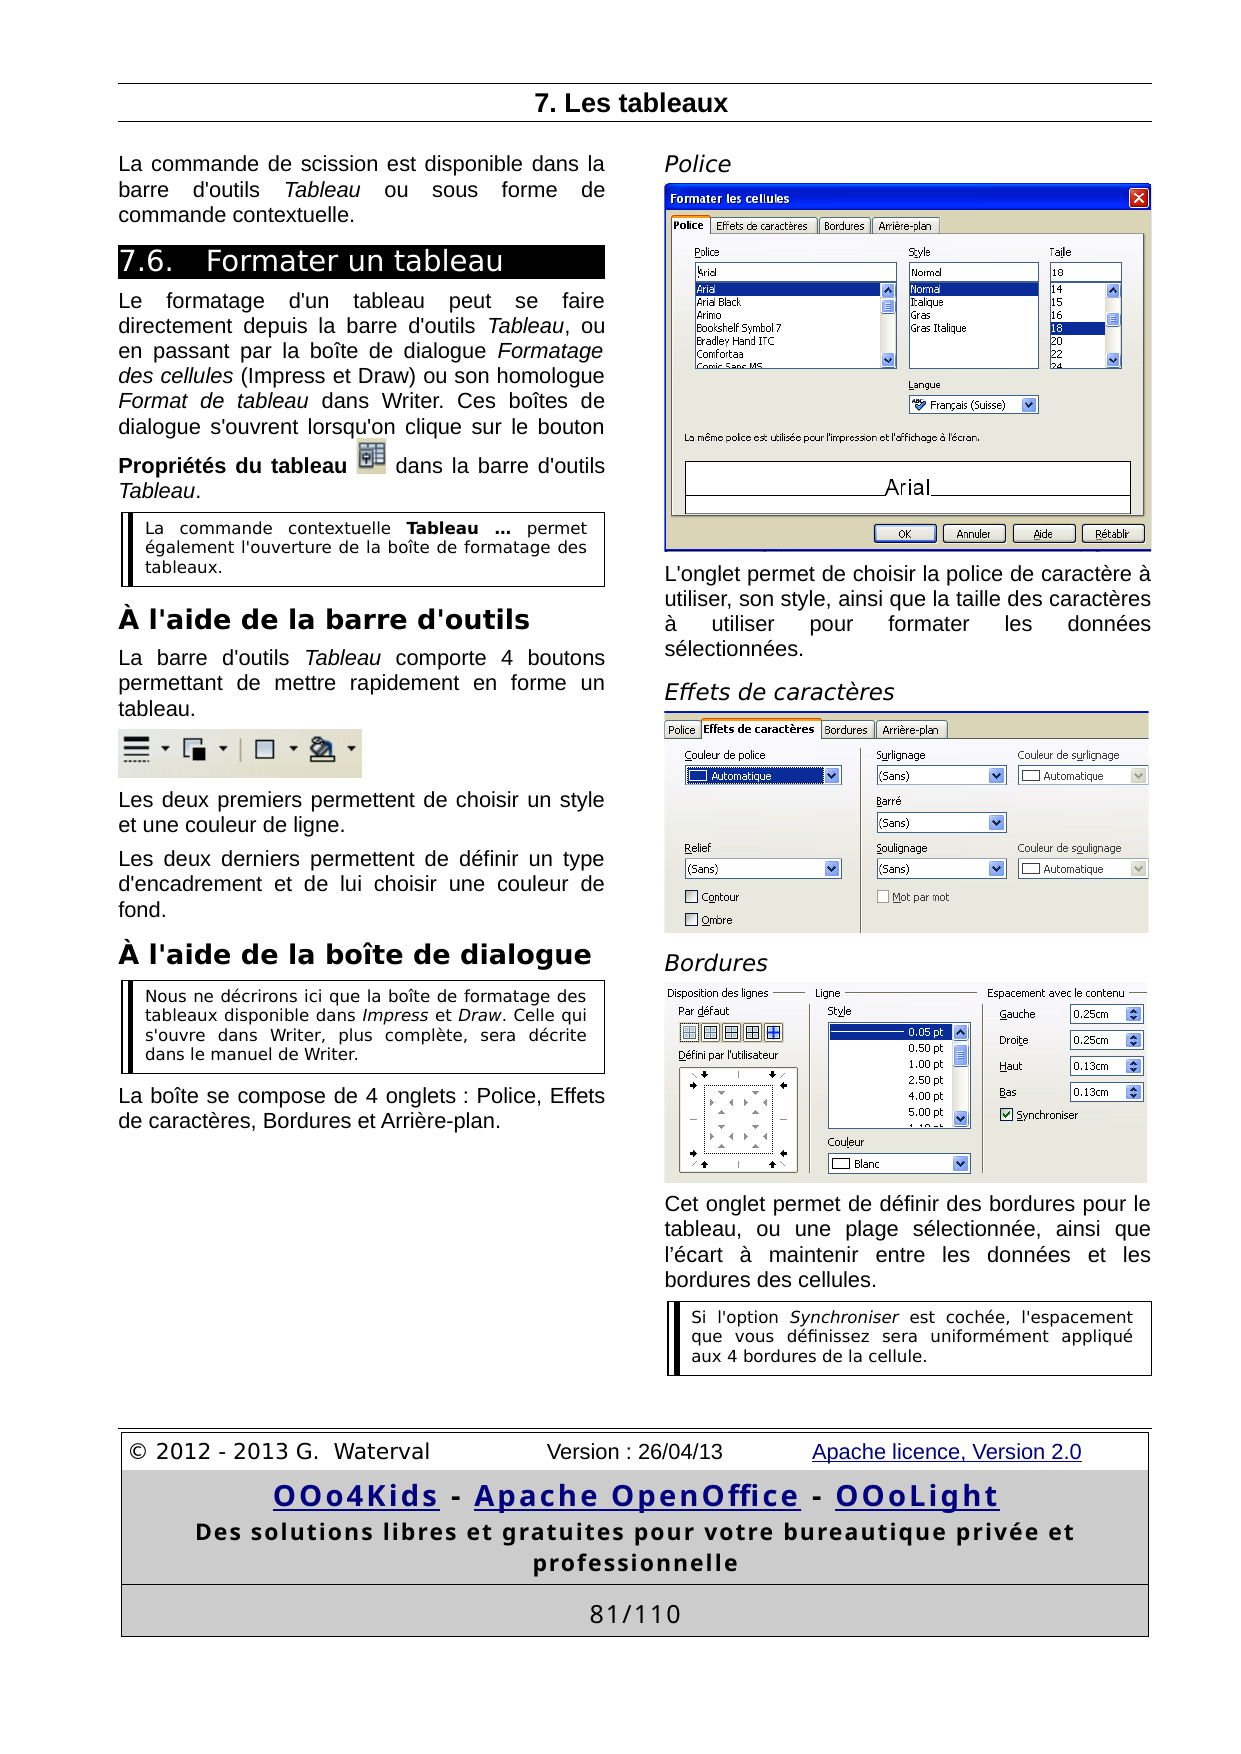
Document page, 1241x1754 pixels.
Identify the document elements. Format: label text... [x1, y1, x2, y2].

subtitle Police [664, 151, 1152, 178]
text La boîte se compose de 4 onglets : Police, Effets de caractères, Bordures et Arrière-plan. [118, 1083, 605, 1133]
subtitle Effets de caractères [664, 679, 1152, 706]
subtitle À l'aide de la boîte de dialogue [118, 939, 605, 971]
text Le formatage d'un tableau peut se faire directement depuis la barre d'outils Tableau, ou en passant par la boîte de dialogue Formatage des cellules (Impress et Draw) ou son homologue Format de tableau dans Writer. Ces boîtes de dialogue s'ouvrent lorsqu'on clique sur le bouton Propriétés du tableau dans la barre d'outils Tableau. [118, 287, 605, 503]
text La commande de scission est disponible dans la barre d'outils Tableau ou sous forme de commande contextuelle. [118, 151, 605, 227]
subtitle À l'aide de la barre d'outils [118, 604, 605, 636]
text L'onglet permet de choisir la police de caractère à utiliser, son style, ainsi que la taille des caractères à utiliser pour formater les données sélectionnées. [664, 560, 1152, 661]
text Cet onglet permet de définir des bordures pour le tableau, ou une plage sélectionnée, ainsi que l’écart à maintenir entre les données et les bordures des cellules. [664, 1191, 1152, 1292]
subtitle Formater un tableau [118, 245, 605, 279]
text Les deux premiers permettent de choisir un style et une couleur de ligne. [118, 787, 605, 837]
table_header Si l'option Synchroniser est cochée, l'espacement que vous définissez sera uniformément appliqué aux 4 bordures de la cellule. [680, 1302, 1151, 1375]
text Les deux derniers permettent de définir un type d'encadrement et de lui choisir une couleur de fond. [118, 846, 605, 922]
table_header La commande contextuelle Tableau … permet également l'ouverture de la boîte de formatage des tableaux. [133, 513, 604, 586]
subtitle Bordures [664, 950, 1152, 977]
table_header Nous ne décrirons ici que la boîte de formatage des tableaux disponible dans Impress et Draw. Celle qui s'ouvre dans Writer, plus complète, sera décrite dans le manuel de Writer. [133, 981, 604, 1073]
text La barre d'outils Tableau comporte 4 boutons permettant de mettre rapidement en forme un tableau. [118, 645, 605, 721]
